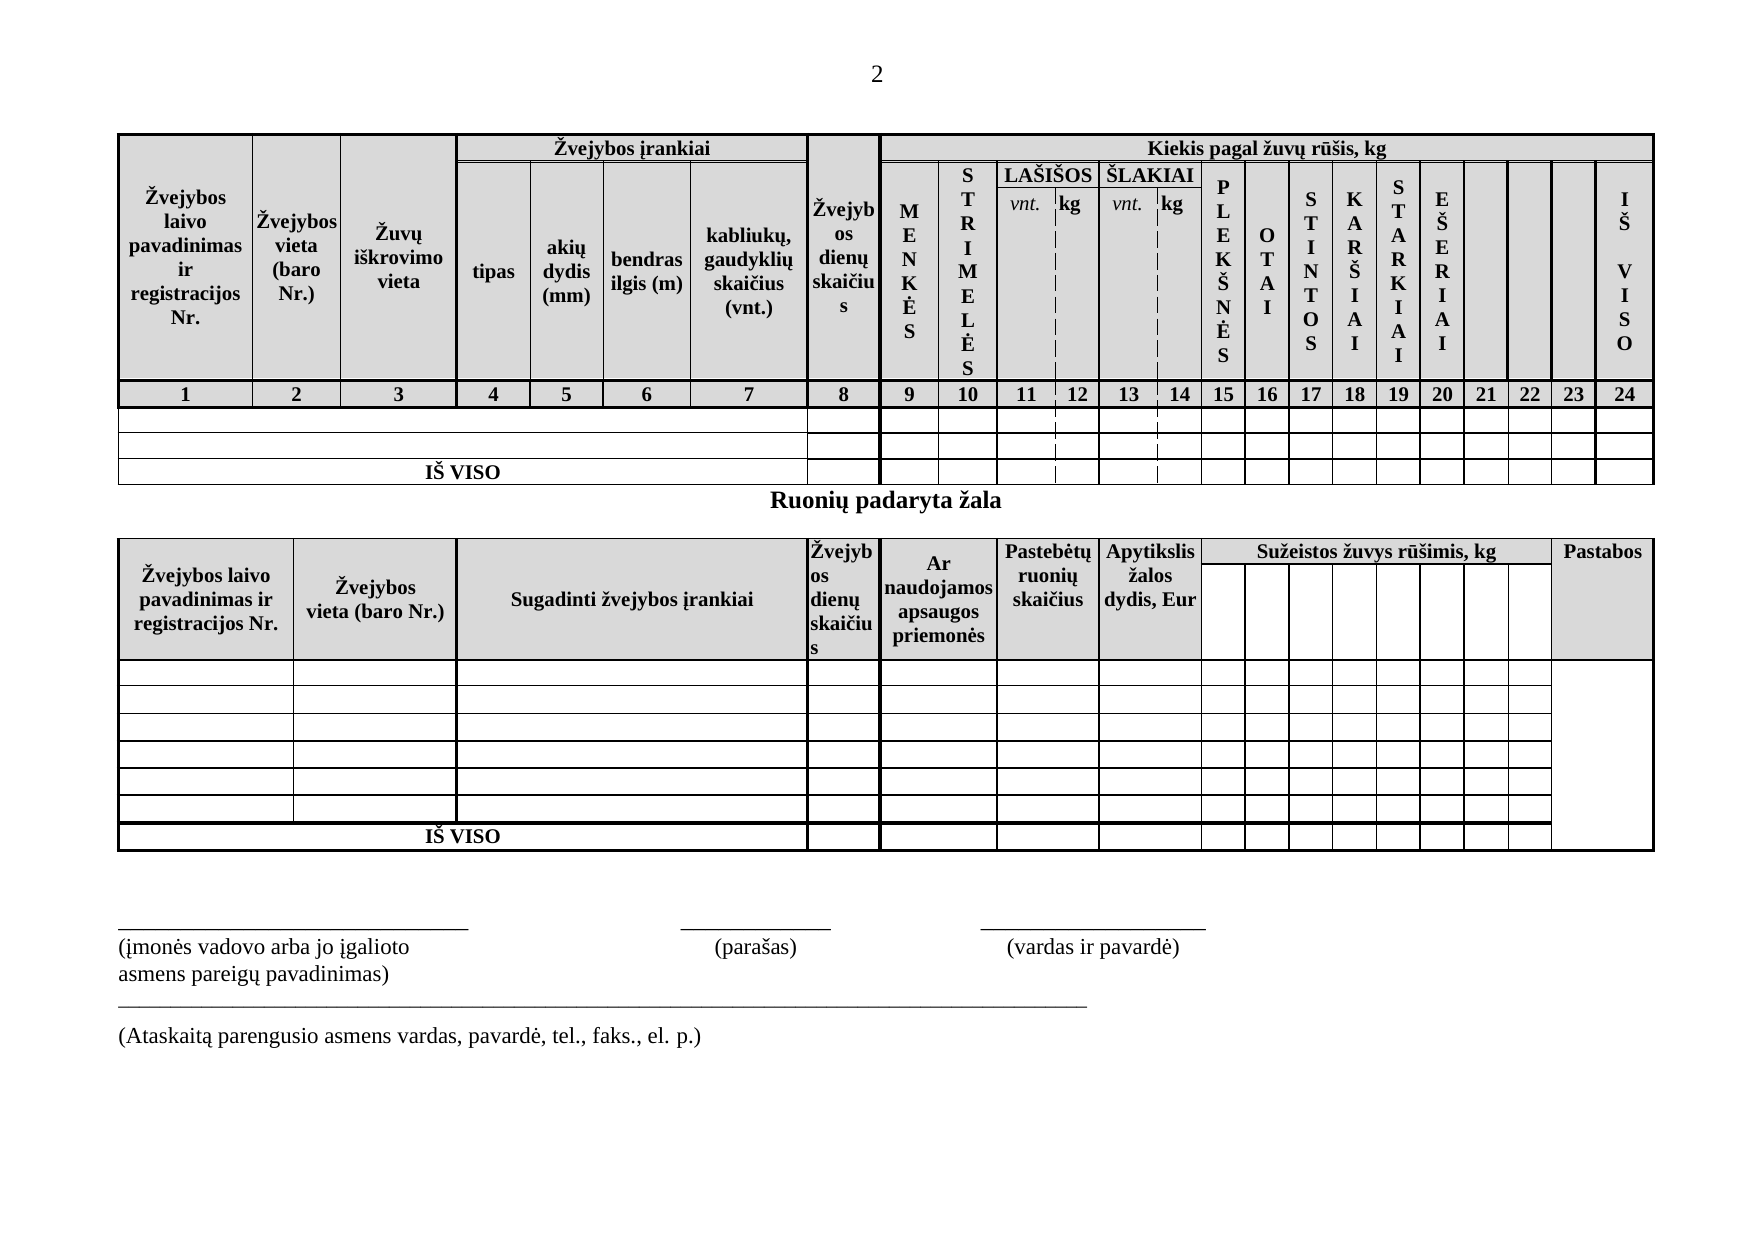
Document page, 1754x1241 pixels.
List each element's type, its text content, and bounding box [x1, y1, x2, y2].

table_cell [1100, 742, 1201, 767]
table_cell [294, 714, 455, 740]
table_cell [1465, 163, 1506, 378]
table_cell [1509, 163, 1550, 378]
table_cell [1465, 796, 1508, 821]
table_cell [1333, 434, 1376, 458]
table_cell [1290, 796, 1332, 821]
table_cell [1290, 460, 1332, 484]
table_cell kg [1158, 188, 1201, 378]
table_cell [998, 714, 1098, 740]
table_cell [1202, 769, 1244, 794]
table_cell [120, 742, 293, 767]
table_cell [294, 686, 455, 713]
table_cell [1290, 825, 1332, 848]
table_cell [809, 714, 878, 740]
table_cell 1 [120, 382, 252, 406]
table_cell [1202, 742, 1244, 767]
table_cell [939, 434, 996, 458]
table_cell ŠLAKIAI [1100, 163, 1201, 187]
table_cell S T I N T O S [1290, 163, 1332, 378]
table_cell [1333, 409, 1376, 432]
table_cell [1202, 434, 1244, 458]
table_cell [1246, 769, 1288, 794]
table_cell 7 [691, 382, 806, 406]
table_cell [1202, 686, 1244, 713]
table_cell vnt. [998, 188, 1055, 378]
text (įmonės vadovo arba jo įgalioto (parašas) (vardas ir pavardė) [118, 933, 1636, 959]
table_cell 2 [253, 382, 340, 406]
table_cell [1246, 409, 1288, 432]
table_cell [809, 661, 878, 685]
table_cell Ruonių padaryta žala [118, 485, 1654, 538]
table_cell Žvejybos laivo pavadinimas ir registracijos Nr. [120, 539, 293, 659]
table_cell [1290, 409, 1332, 432]
table_cell Ar naudojamos apsaugos priemonės [882, 539, 996, 659]
table_cell [1509, 825, 1551, 848]
table_cell [1246, 714, 1288, 740]
table_cell [939, 460, 996, 484]
table_cell [1377, 825, 1419, 848]
table_header Žuvų iškrovimo vieta [341, 136, 455, 378]
table_cell [809, 769, 878, 794]
table_cell [1509, 434, 1551, 458]
table_cell [458, 686, 806, 713]
table_cell [1290, 742, 1332, 767]
table_cell [1421, 714, 1463, 740]
table_cell [1465, 769, 1508, 794]
table_cell [1290, 769, 1332, 794]
table_cell M E N K Ė S [882, 163, 938, 378]
table_cell 24 [1597, 382, 1652, 406]
table_cell [120, 686, 293, 713]
table_cell P L E K Š N Ė S [1202, 163, 1244, 378]
table_cell [882, 796, 996, 821]
table_cell [1465, 409, 1508, 432]
table_cell 9 [882, 382, 938, 406]
table_cell [809, 742, 878, 767]
table_cell 13 [1100, 382, 1158, 406]
table_cell bendras ilgis (m) [604, 163, 690, 378]
table_cell [1377, 686, 1419, 713]
table_cell [1421, 825, 1463, 848]
table_cell [1100, 686, 1201, 713]
table_cell [1552, 661, 1652, 848]
table_cell [1421, 409, 1463, 432]
table_cell 10 [939, 382, 996, 406]
table_cell [1377, 769, 1419, 794]
table_cell [1509, 409, 1551, 432]
table_cell [1202, 714, 1244, 740]
table_cell [120, 714, 293, 740]
table_cell [120, 796, 293, 821]
table_cell [998, 796, 1098, 821]
table_cell [1202, 565, 1244, 659]
table_cell [294, 796, 455, 821]
table_cell E Š E R I A I [1421, 163, 1463, 378]
table_cell Žvejybos dienų skaičius [809, 539, 878, 659]
table_cell [1509, 769, 1551, 794]
table_cell [1553, 163, 1594, 378]
table_cell [1100, 714, 1201, 740]
table_cell [939, 409, 996, 432]
table_cell [1333, 661, 1376, 685]
table_cell akių dydis (mm) [531, 163, 603, 378]
table_cell [1202, 460, 1244, 484]
table_cell [998, 825, 1098, 848]
table_cell [1509, 742, 1551, 767]
table_cell [1202, 796, 1244, 821]
table_cell [1333, 714, 1376, 740]
table_cell O T A I [1246, 163, 1288, 378]
text _____________________________________________________________________________________________ [118, 986, 1636, 1010]
table_cell [294, 661, 455, 685]
table_cell [1202, 409, 1244, 432]
table_cell [1421, 661, 1463, 685]
table_cell [1377, 796, 1419, 821]
table_cell [1100, 796, 1201, 821]
table_cell S T A R K I A I [1377, 163, 1419, 378]
table_cell 22 [1509, 382, 1551, 406]
table_cell [1552, 409, 1594, 432]
table_cell [809, 825, 878, 848]
table_cell [882, 460, 938, 484]
table_cell [1509, 460, 1551, 484]
table_cell [1509, 565, 1551, 659]
table_header Žvejybos laivo pavadinimas ir registracijos Nr. [120, 136, 252, 378]
table_cell [1333, 796, 1376, 821]
table_cell [120, 769, 293, 794]
table_header Žvejybos vieta (baro Nr.) [253, 136, 340, 378]
table_cell K A R Š I A I [1333, 163, 1376, 378]
table_cell [1100, 460, 1158, 484]
table_cell [1246, 742, 1288, 767]
table_cell [998, 460, 1055, 484]
table_cell [294, 769, 455, 794]
table_cell 18 [1333, 382, 1376, 406]
table_cell Žvejybos vieta (baro Nr.) [294, 539, 455, 659]
table_cell [1421, 796, 1463, 821]
table_cell 5 [531, 382, 602, 406]
table_cell 14 [1158, 382, 1201, 406]
table_cell LAŠIŠOS [998, 163, 1098, 187]
table_cell [1465, 434, 1508, 458]
table_cell [998, 686, 1098, 713]
table_cell [1333, 825, 1376, 848]
table_cell [120, 661, 293, 685]
table_cell [1100, 825, 1201, 848]
table_cell [1333, 769, 1376, 794]
table_cell [998, 742, 1098, 767]
table_cell [1333, 460, 1376, 484]
table_cell [1552, 460, 1594, 484]
table_cell [1377, 742, 1419, 767]
table_cell [458, 714, 806, 740]
table_cell [1465, 565, 1508, 659]
table_cell [1202, 825, 1244, 848]
table_cell [1421, 565, 1463, 659]
table_cell 17 [1290, 382, 1332, 406]
table_cell [1465, 714, 1508, 740]
table_cell [882, 434, 938, 458]
table_cell [1509, 686, 1551, 713]
table_header Žvejybos įrankiai [458, 136, 806, 160]
table_cell kg [1055, 188, 1098, 378]
table_cell [1421, 686, 1463, 713]
text asmens pareigų pavadinimas) [118, 959, 1636, 986]
table_cell [1333, 742, 1376, 767]
table_cell [1055, 434, 1098, 458]
table_cell [808, 434, 878, 458]
table_cell [1509, 714, 1551, 740]
table_cell [809, 686, 878, 713]
table_cell Pastabos [1552, 539, 1652, 659]
table_cell 16 [1246, 382, 1288, 406]
table_cell [1552, 434, 1594, 458]
table_cell [1246, 565, 1288, 659]
table_cell [1421, 434, 1463, 458]
table_cell 4 [458, 382, 529, 406]
table_cell [1246, 825, 1288, 848]
table_cell [1290, 661, 1332, 685]
table_header Kiekis pagal žuvų rūšis, kg [882, 136, 1652, 160]
table_cell [458, 661, 806, 685]
table_cell [1421, 460, 1463, 484]
table_cell [1377, 565, 1419, 659]
table_cell [1202, 661, 1244, 685]
table_cell 15 [1202, 382, 1244, 406]
table_cell [882, 686, 996, 713]
table_cell 3 [341, 382, 455, 406]
table_cell [1333, 565, 1376, 659]
table_cell [1377, 460, 1419, 484]
table_cell [1246, 796, 1288, 821]
table_cell [458, 742, 806, 767]
table_cell [998, 409, 1055, 432]
table_cell [1246, 686, 1288, 713]
table_cell [1100, 769, 1201, 794]
table_cell [1158, 434, 1201, 458]
table_cell Apytikslis žalos dydis, Eur [1100, 539, 1201, 659]
table_cell 6 [604, 382, 690, 406]
table_cell [1290, 714, 1332, 740]
table_cell I Š V I S O [1597, 163, 1652, 378]
table_cell [882, 409, 938, 432]
table_cell IŠ VISO [120, 825, 806, 848]
table_cell [1290, 434, 1332, 458]
table_cell [1290, 565, 1332, 659]
table_cell [1100, 434, 1158, 458]
table_cell [882, 661, 996, 685]
table_cell [882, 714, 996, 740]
table_cell [1421, 769, 1463, 794]
table_cell IŠ VISO [119, 459, 807, 484]
table_cell [1158, 460, 1201, 484]
table_cell [1246, 434, 1288, 458]
table_cell [294, 742, 455, 767]
table_cell [1597, 434, 1652, 458]
table_cell [1465, 825, 1508, 848]
table_cell [1377, 661, 1419, 685]
table_cell [808, 409, 878, 432]
table_cell S T R I M E L Ė S [939, 163, 996, 378]
table_cell 19 [1377, 382, 1419, 406]
table_cell [1246, 661, 1288, 685]
table_cell [1290, 686, 1332, 713]
table_header Žvejybos dienų skaičius [809, 136, 878, 378]
table_cell [808, 460, 878, 484]
table_cell [998, 434, 1055, 458]
table_cell tipas [458, 163, 530, 378]
table_cell [998, 661, 1098, 685]
table_cell 20 [1421, 382, 1463, 406]
table_cell [1509, 661, 1551, 685]
table_cell Sugadinti žvejybos įrankiai [458, 539, 806, 659]
table_cell vnt. [1100, 188, 1158, 378]
table_cell [1158, 409, 1201, 432]
table_cell [1377, 434, 1419, 458]
table_cell [1597, 409, 1652, 432]
table_cell 8 [809, 382, 878, 406]
table_cell [1055, 460, 1098, 484]
table_cell [1377, 409, 1419, 432]
table_cell [1465, 661, 1508, 685]
table_cell [1421, 742, 1463, 767]
table_cell 11 [998, 382, 1055, 406]
table_cell 12 [1055, 382, 1098, 406]
table_cell [882, 825, 996, 848]
text (Ataskaitą parengusio asmens vardas, pavardė, tel., faks., el. p.) [118, 1022, 1653, 1048]
table_cell [458, 769, 806, 794]
text ____________________________ ____________ __________________ [118, 904, 1636, 933]
table_cell [1377, 714, 1419, 740]
table_cell [1246, 460, 1288, 484]
table_cell [1465, 686, 1508, 713]
table_cell [119, 433, 807, 458]
table_cell [1333, 686, 1376, 713]
table_cell [1100, 661, 1201, 685]
table_cell kabliukų, gaudyklių skaičius (vnt.) [691, 163, 806, 378]
table_cell Sužeistos žuvys rūšimis, kg [1202, 539, 1551, 563]
table_cell [1465, 742, 1508, 767]
table_cell [1465, 460, 1508, 484]
table_cell [882, 769, 996, 794]
table_cell 21 [1465, 382, 1508, 406]
table_cell [119, 409, 807, 432]
table_cell [998, 769, 1098, 794]
table_cell [1509, 796, 1551, 821]
table_cell [458, 796, 806, 821]
table_cell 23 [1552, 382, 1594, 406]
table_cell Pastebėtų ruonių skaičius [998, 539, 1098, 659]
table_cell [1100, 409, 1158, 432]
table_cell [809, 796, 878, 821]
table_cell [882, 742, 996, 767]
table_cell [1597, 460, 1652, 484]
table_cell [1055, 409, 1098, 432]
